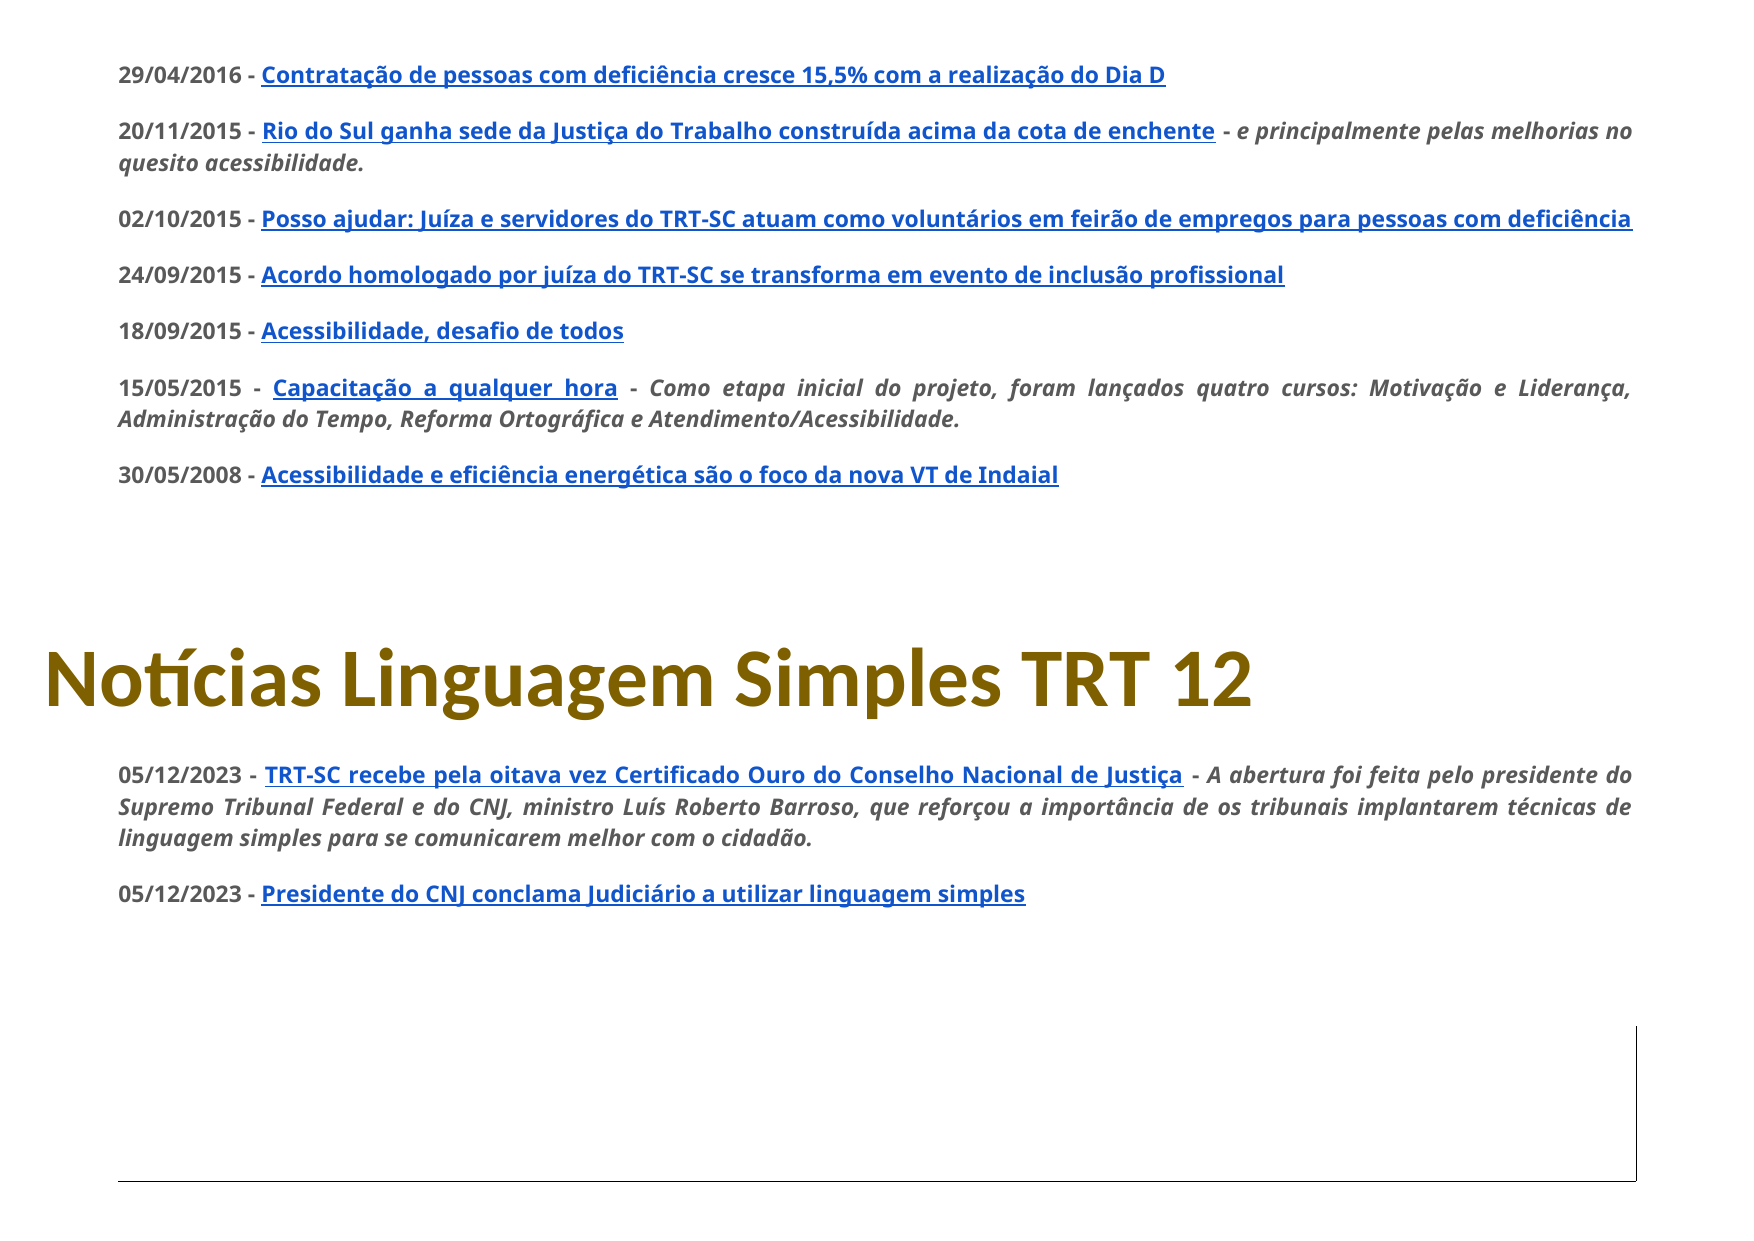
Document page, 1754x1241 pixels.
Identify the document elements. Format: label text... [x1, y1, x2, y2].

text 30/05/2008 - Acessibilidade e eficiência energética são o foco da nova VT de Indaial [118, 459, 1636, 490]
text 02/10/2015 - Posso ajudar: Juíza e servidores do TRT-SC atuam como voluntários em feirão de empregos para pessoas com deficiência [118, 203, 1636, 234]
text 05/12/2023 - Presidente do CNJ conclama Judiciário a utilizar linguagem simples [118, 878, 1636, 909]
text 20/11/2015 - Rio do Sul ganha sede da Justiça do Trabalho construída acima da cota de enchente - e principalmente pelas melhorias no quesito acessibilidade. [118, 115, 1636, 178]
text 29/04/2016 - Contratação de pessoas com deficiência cresce 15,5% com a realização do Dia D [118, 59, 1636, 90]
text 24/09/2015 - Acordo homologado por juíza do TRT-SC se transforma em evento de inclusão profissional [118, 259, 1636, 290]
text Notícias Linguagem Simples TRT 12 [44, 625, 1636, 727]
text 15/05/2015 - Capacitação a qualquer hora - Como etapa inicial do projeto, foram lançados quatro cursos: Motivação e Liderança, Administração do Tempo, Reforma Ortográfica e Atendimento/Acessibilidade. [118, 371, 1636, 434]
text 18/09/2015 - Acessibilidade, desafio de todos [118, 315, 1636, 346]
text 05/12/2023 - TRT-SC recebe pela oitava vez Certificado Ouro do Conselho Nacional de Justiça - A abertura foi feita pelo presidente do Supremo Tribunal Federal e do CNJ, ministro Luís Roberto Barroso, que reforçou a importância de os tribunais implantarem técnicas de linguagem simples para se comunicarem melhor com o cidadão. [118, 759, 1636, 853]
